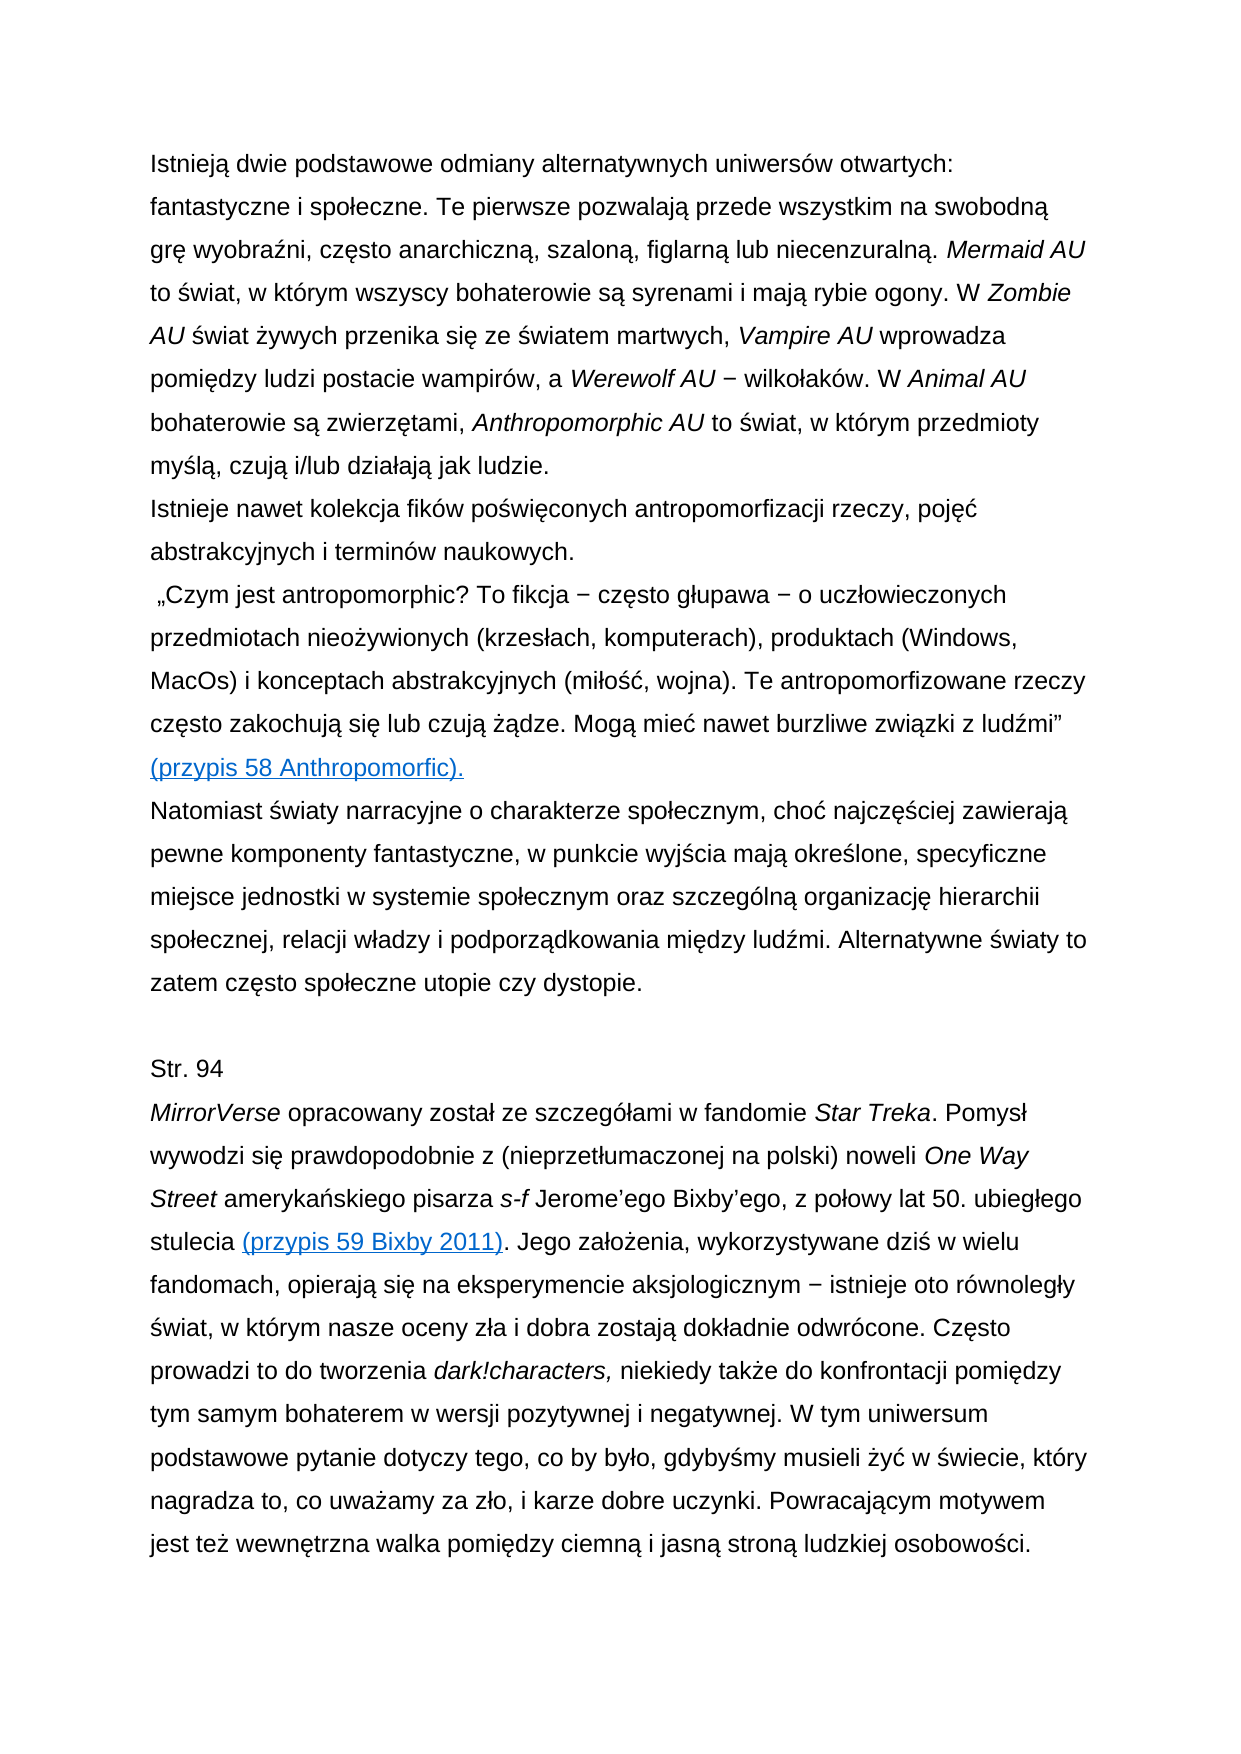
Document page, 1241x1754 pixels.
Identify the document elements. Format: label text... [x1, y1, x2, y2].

text MirrorVerse opracowany został ze szczegółami w fandomie Star Treka. Pomysł wywodzi się prawdopodobnie z (nieprzetłumaczonej na polski) noweli One Way Street amerykańskiego pisarza s-f Jerome’ego Bixby’ego, z połowy lat 50. ubiegłego stulecia (przypis 59 Bixby 2011). Jego założenia, wykorzystywane dziś w wielu fandomach, opierają się na eksperymencie aksjologicznym − istnieje oto równoległy świat, w którym nasze oceny zła i dobra zostają dokładnie odwrócone. Często prowadzi to do tworzenia dark!characters, niekiedy także do konfrontacji pomiędzy tym samym bohaterem w wersji pozytywnej i negatywnej. W tym uniwersum podstawowe pytanie dotyczy tego, co by było, gdybyśmy musieli żyć w świecie, który nagradza to, co uważamy za zło, i karze dobre uczynki. Powracającym motywem jest też wewnętrzna walka pomiędzy ciemną i jasną stroną ludzkiej osobowości. [150, 1098, 1090, 1558]
text Str. 94 [150, 1054, 1090, 1083]
text Istnieje nawet kolekcja fików poświęconych antropomorfizacji rzeczy, pojęć abstrakcyjnych i terminów naukowych. [150, 494, 1090, 566]
text „Czym jest antropomorphic? To fikcja − często głupawa − o uczłowieczonych przedmiotach nieożywionych (krzesłach, komputerach), produktach (Windows, MacOs) i konceptach abstrakcyjnych (miłość, wojna). Te antropomorfizowane rzeczy często zakochują się lub czują żądze. Mogą mieć nawet burzliwe związki z ludźmi” (przypis 58 Anthropomorfic). [150, 580, 1090, 781]
text Natomiast światy narracyjne o charakterze społecznym, choć najczęściej zawierają pewne komponenty fantastyczne, w punkcie wyjścia mają określone, specyficzne miejsce jednostki w systemie społecznym oraz szczególną organizację hierarchii społecznej, relacji władzy i podporządkowania między ludźmi. Alternatywne światy to zatem często społeczne utopie czy dystopie. [150, 796, 1090, 997]
text Istnieją dwie podstawowe odmiany alternatywnych uniwersów otwartych: fantastyczne i społeczne. Te pierwsze pozwalają przede wszystkim na swobodną grę wyobraźni, często anarchiczną, szaloną, figlarną lub niecenzuralną. Mermaid AU to świat, w którym wszyscy bohaterowie są syrenami i mają rybie ogony. W Zombie AU świat żywych przenika się ze światem martwych, Vampire AU wprowadza pomiędzy ludzi postacie wampirów, a Werewolf AU − wilkołaków. W Animal AU bohaterowie są zwierzętami, Anthropomorphic AU to świat, w którym przedmioty myślą, czują i/lub działają jak ludzie. [150, 149, 1090, 479]
